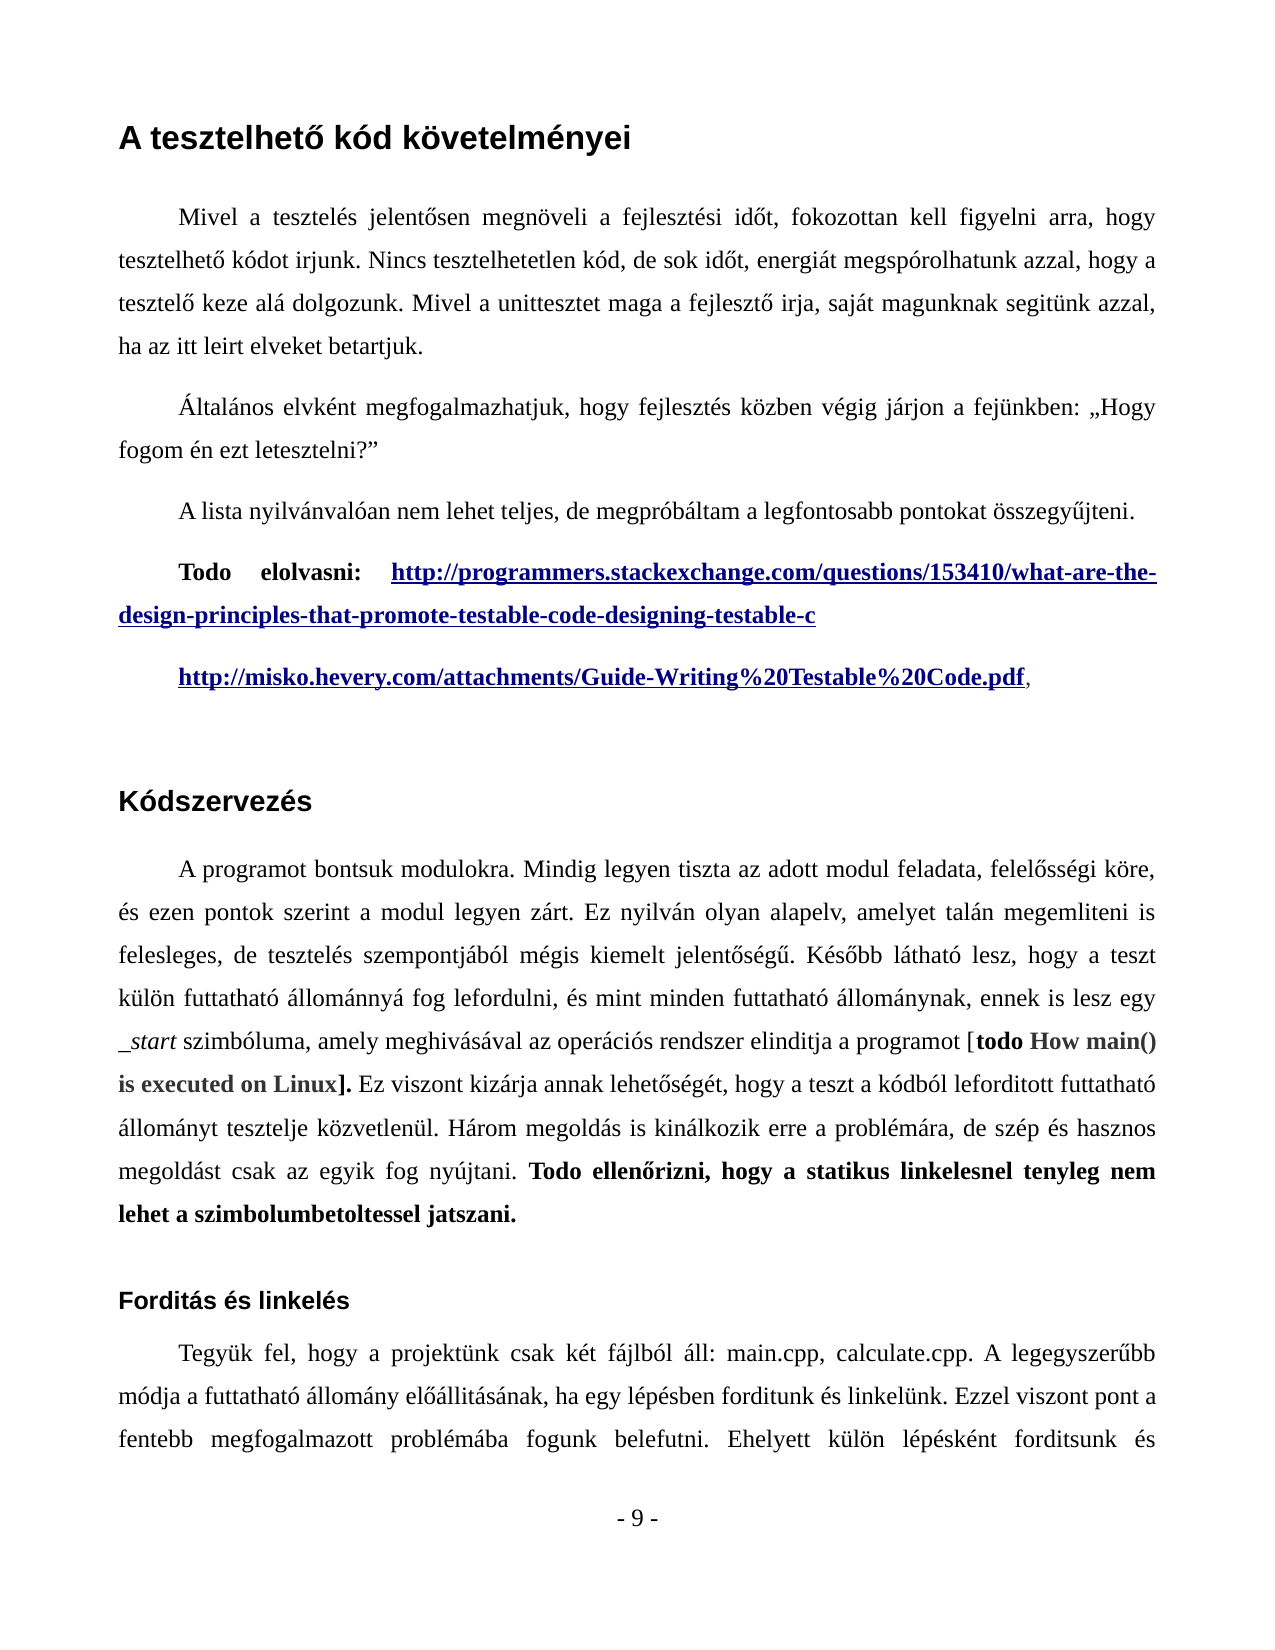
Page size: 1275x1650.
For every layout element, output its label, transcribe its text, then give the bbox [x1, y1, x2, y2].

subtitle A tesztelhető kód követelményei [118, 118, 1157, 157]
text Általános elvként megfogalmazhatjuk, hogy fejlesztés közben végig járjon a fejünkben: „Hogy fogom én ezt letesztelni?” [118, 392, 1157, 464]
subtitle Kódszervezés [118, 784, 1157, 818]
text Todo elolvasni: http://programmers.stackexchange.com/questions/153410/what-are-the-design-principles-that-promote-testable-code-designing-testable-c [118, 557, 1157, 629]
subtitle Forditás és linkelés [118, 1286, 1157, 1314]
text Mivel a tesztelés jelentősen megnöveli a fejlesztési időt, fokozottan kell figyelni arra, hogy tesztelhető kódot irjunk. Nincs tesztelhetetlen kód, de sok időt, energiát megspórolhatunk azzal, hogy a tesztelő keze alá dolgozunk. Mivel a unittesztet maga a fejlesztő irja, saját magunknak segitünk azzal, ha az itt leirt elveket betartjuk. [118, 202, 1157, 360]
text Tegyük fel, hogy a projektünk csak két fájlból áll: main.cpp, calculate.cpp. A legegyszerűbb módja a futtatható állomány előállitásának, ha egy lépésben forditunk és linkelünk. Ezzel viszont pont a fentebb megfogalmazott problémába fogunk belefutni. Ehelyett külön lépésként forditsunk és [118, 1338, 1157, 1453]
text http://misko.hevery.com/attachments/Guide-Writing%20Testable%20Code.pdf, [118, 662, 1157, 691]
text A lista nyilvánvalóan nem lehet teljes, de megpróbáltam a legfontosabb pontokat összegyűjteni. [118, 496, 1157, 525]
text A programot bontsuk modulokra. Mindig legyen tiszta az adott modul feladata, felelősségi köre, és ezen pontok szerint a modul legyen zárt. Ez nyilván olyan alapelv, amelyet talán megemliteni is felesleges, de tesztelés szempontjából mégis kiemelt jelentőségű. Később látható lesz, hogy a teszt külön futtatható állománnyá fog lefordulni, és mint minden futtatható állománynak, ennek is lesz egy _start szimbóluma, amely meghivásával az operációs rendszer elinditja a programot [todo How main() is executed on Linux]. Ez viszont kizárja annak lehetőségét, hogy a teszt a kódból leforditott futtatható állományt tesztelje közvetlenül. Három megoldás is kinálkozik erre a problémára, de szép és hasznos megoldást csak az egyik fog nyújtani. Todo ellenőrizni, hogy a statikus linkelesnel tenyleg nem lehet a szimbolumbetoltessel jatszani. [118, 854, 1157, 1228]
